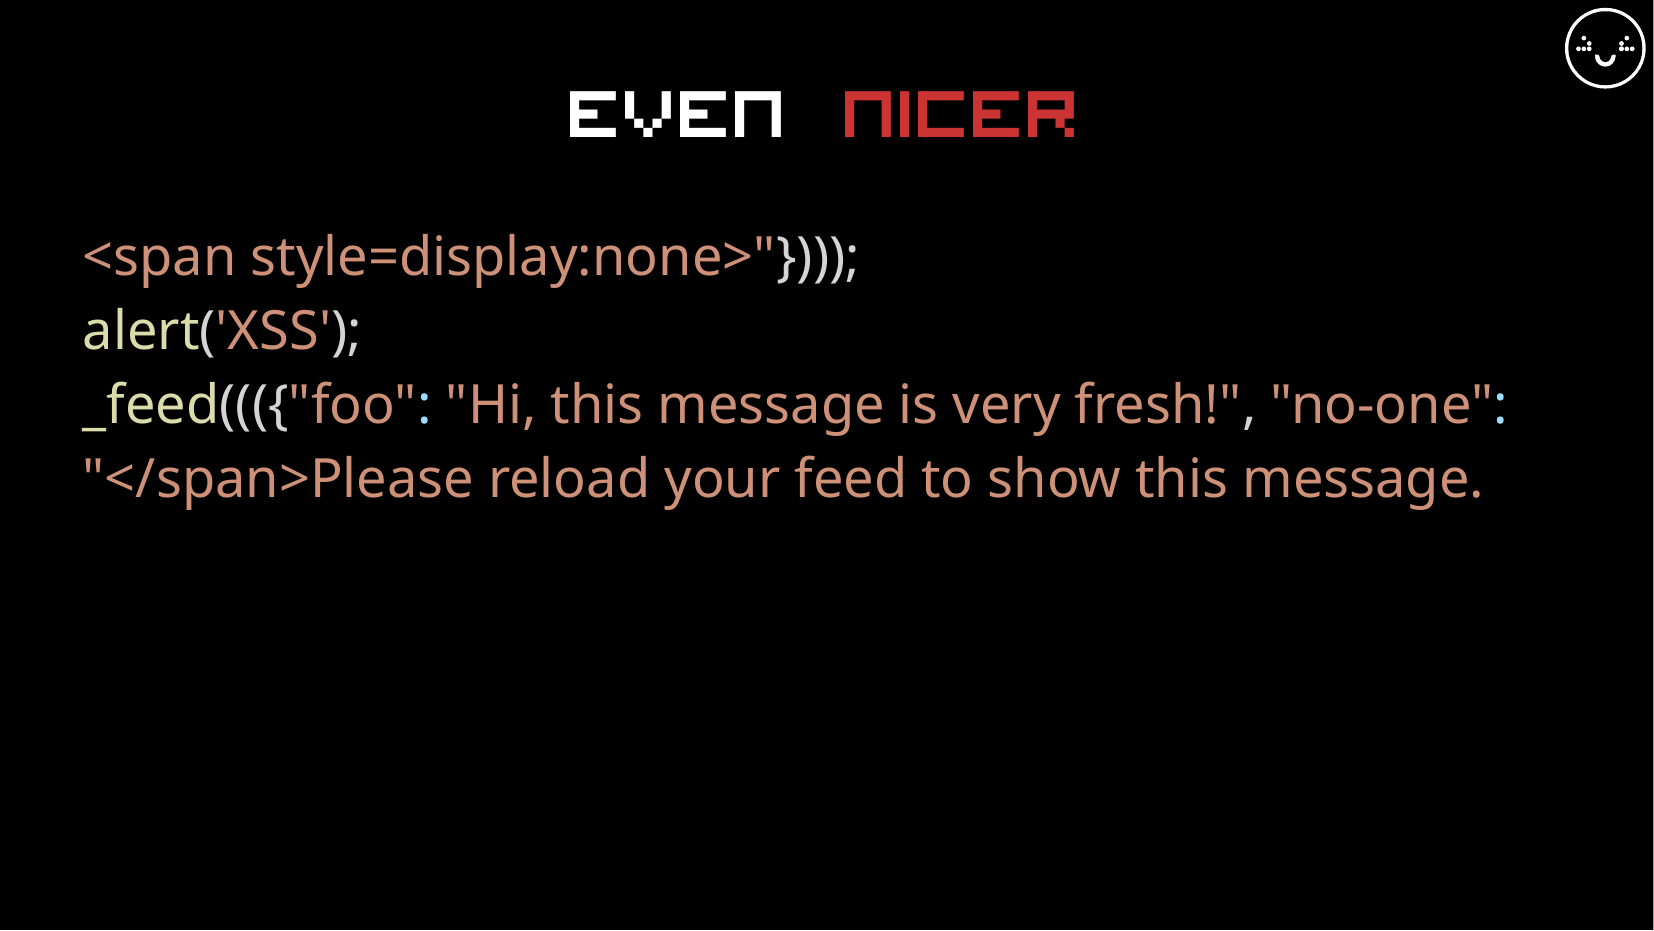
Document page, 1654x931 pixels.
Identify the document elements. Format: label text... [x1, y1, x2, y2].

list <span style=display:none>"}))); alert('XSS'); _feed((({"foo": "Hi, this message is very fresh!", "no-one": "</span>Please reload your feed to show this message. [82, 217, 1571, 758]
title Even nicer [82, 37, 1571, 193]
